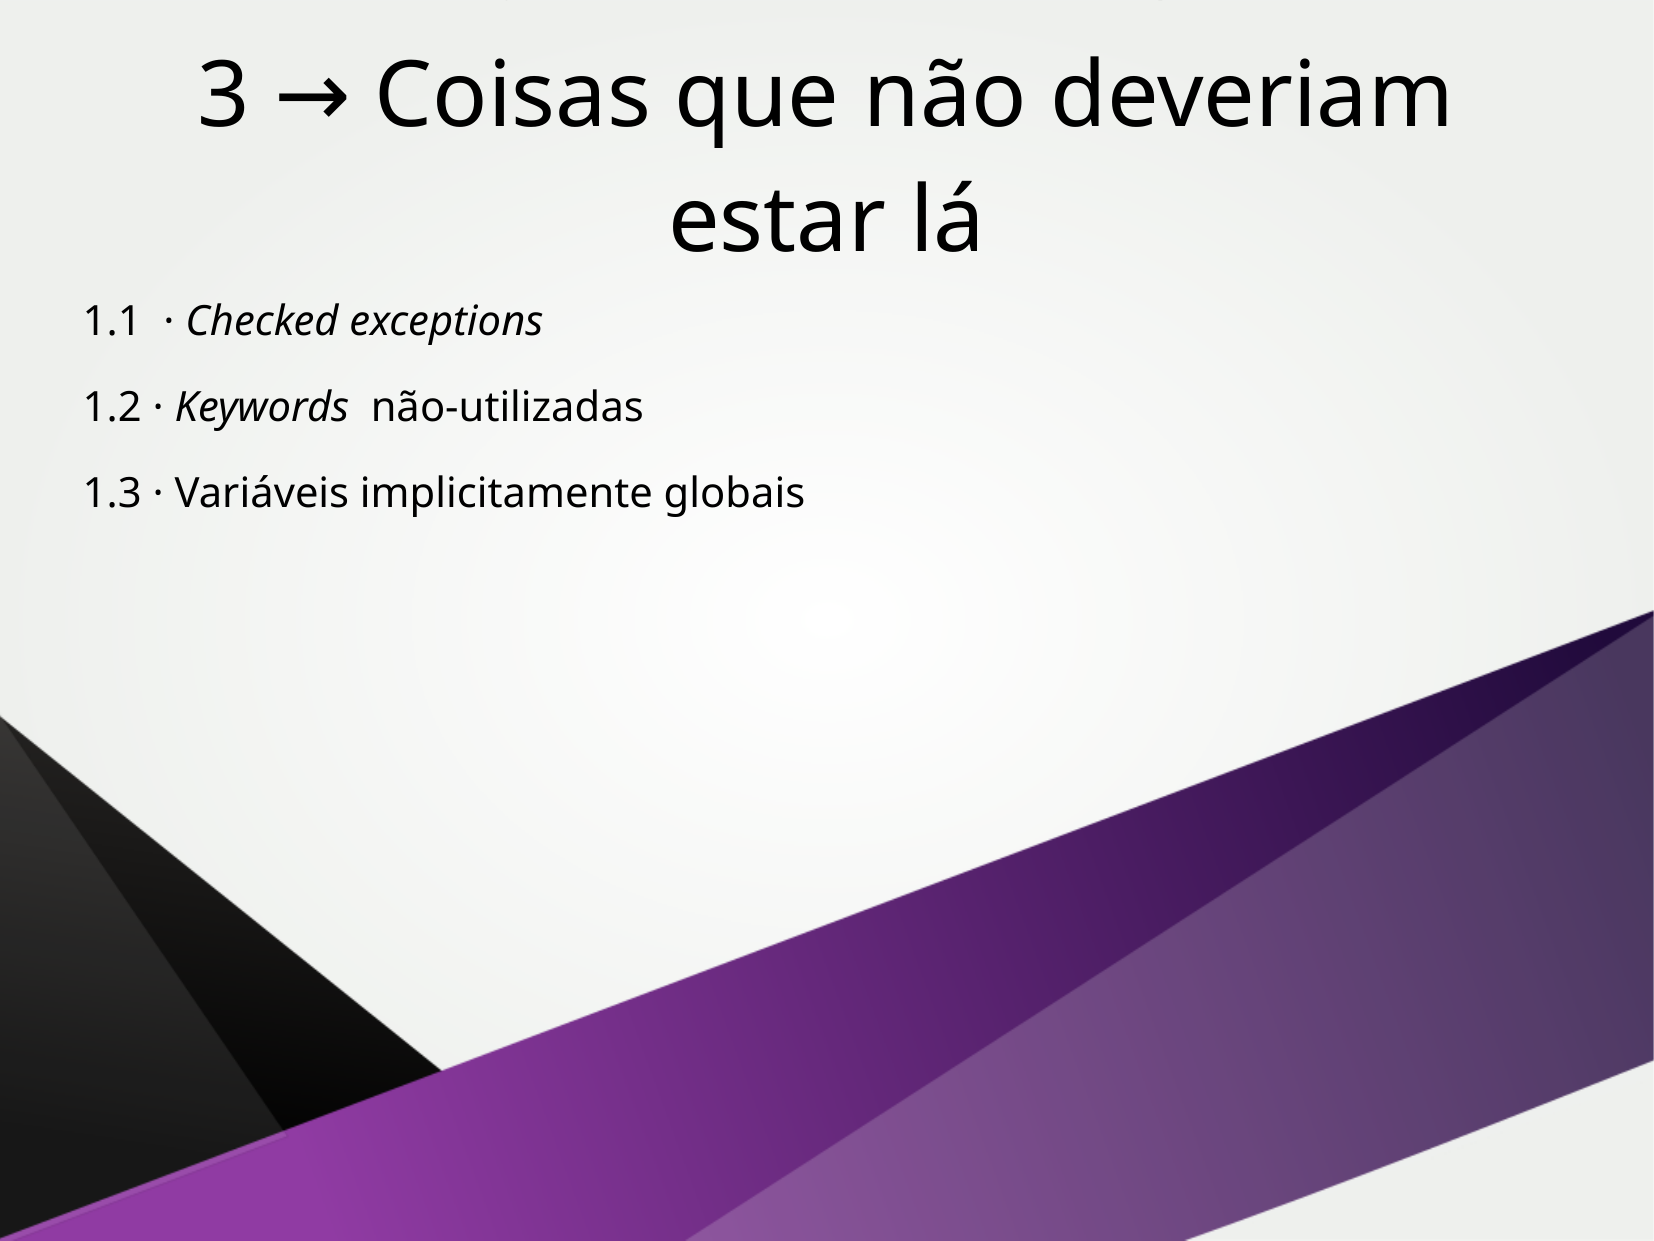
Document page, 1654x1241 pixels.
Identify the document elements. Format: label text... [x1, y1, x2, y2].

list 1.1 · Checked exceptions 1.2 · Keywords não-utilizadas 1.3 · Variáveis implicitamente globais [82, 290, 1571, 1010]
title 3 → Coisas que não deveriam estar lá [82, 49, 1571, 257]
picture [0, 0, 1654, 1241]
